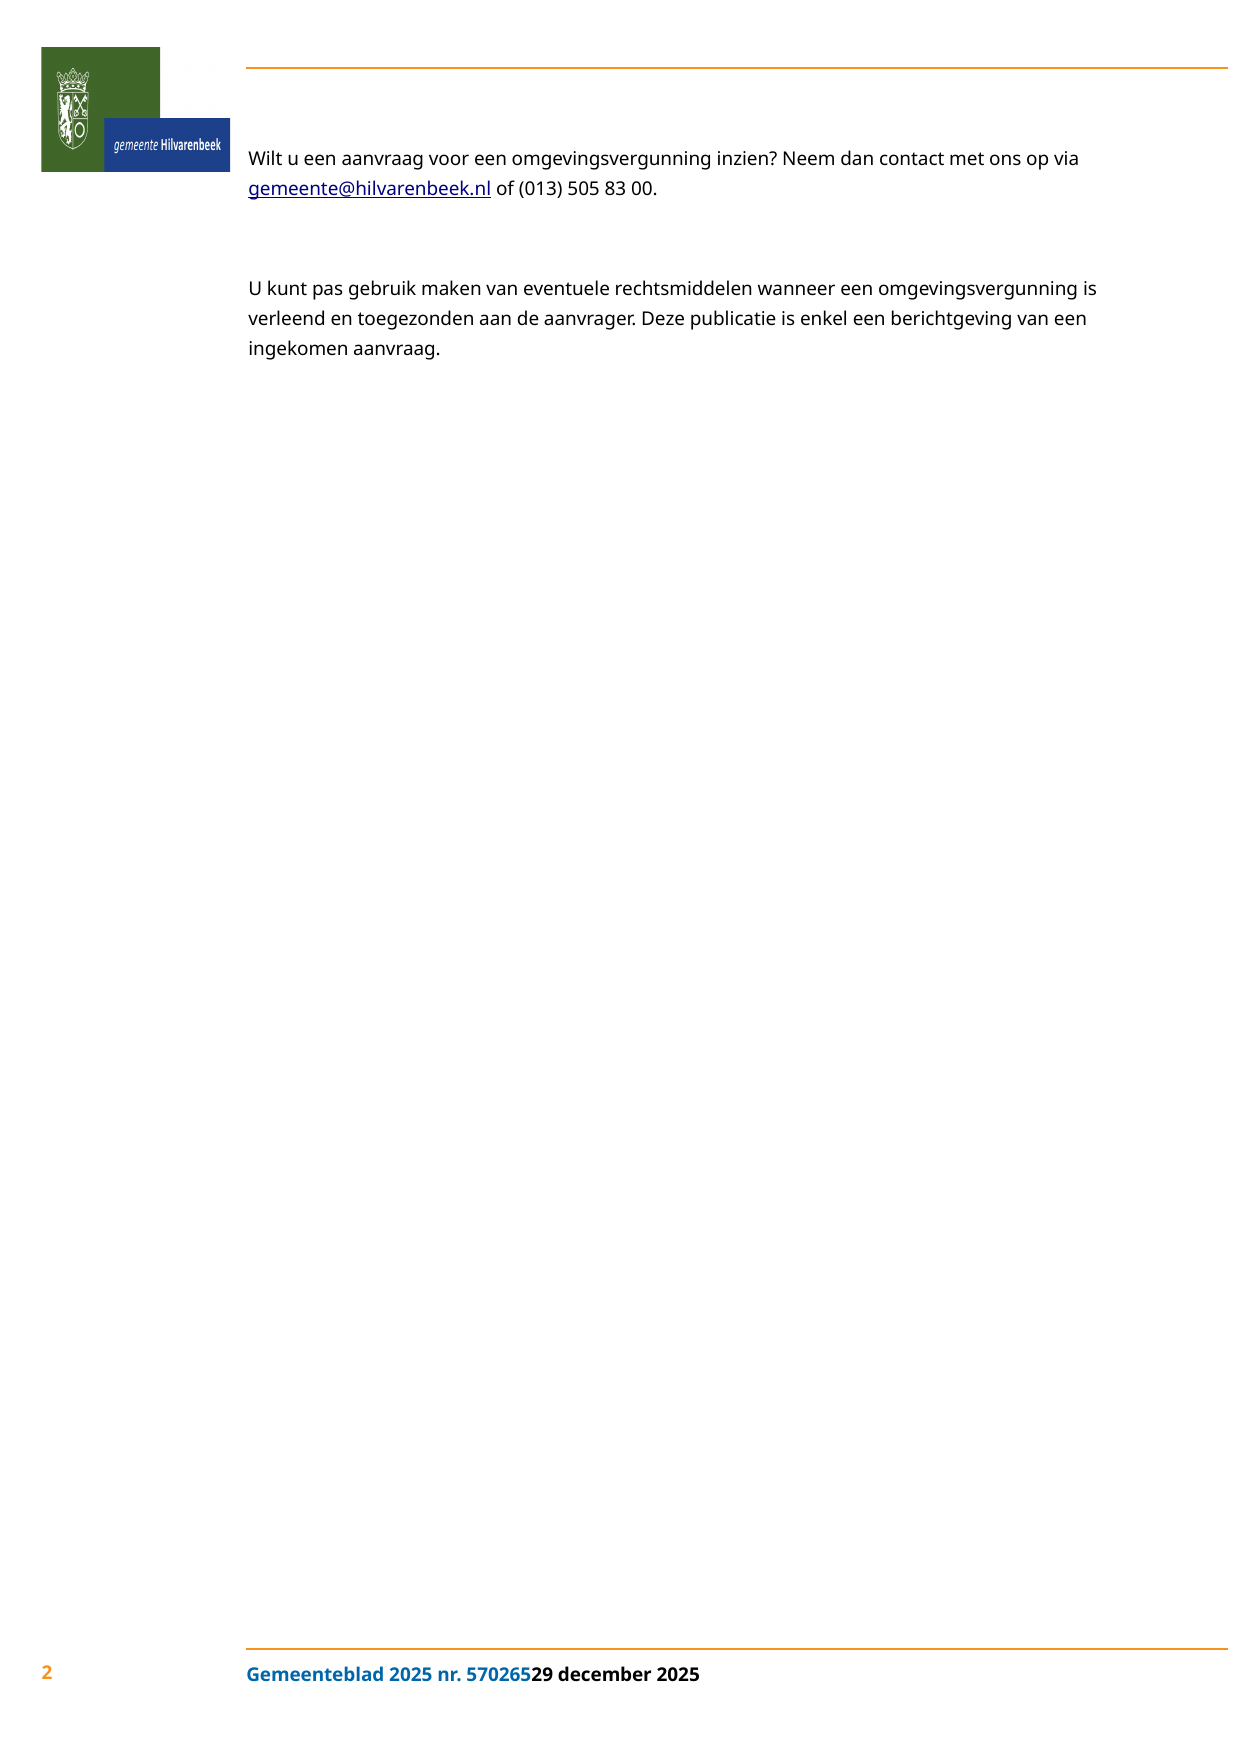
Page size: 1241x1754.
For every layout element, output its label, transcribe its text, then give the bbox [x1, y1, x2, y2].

text Wilt u een aanvraag voor een omgevingsvergunning inzien? Neem dan contact met ons op via gemeente@hilvarenbeek.nl of (013) 505 83 00. [248, 145, 1152, 201]
picture [41, 47, 231, 172]
text U kunt pas gebruik maken van eventuele rechtsmiddelen wanneer een omgevingsvergunning is verleend en toegezonden aan de aanvrager. Deze publicatie is enkel een berichtgeving van een ingekomen aanvraag. [248, 276, 1152, 361]
